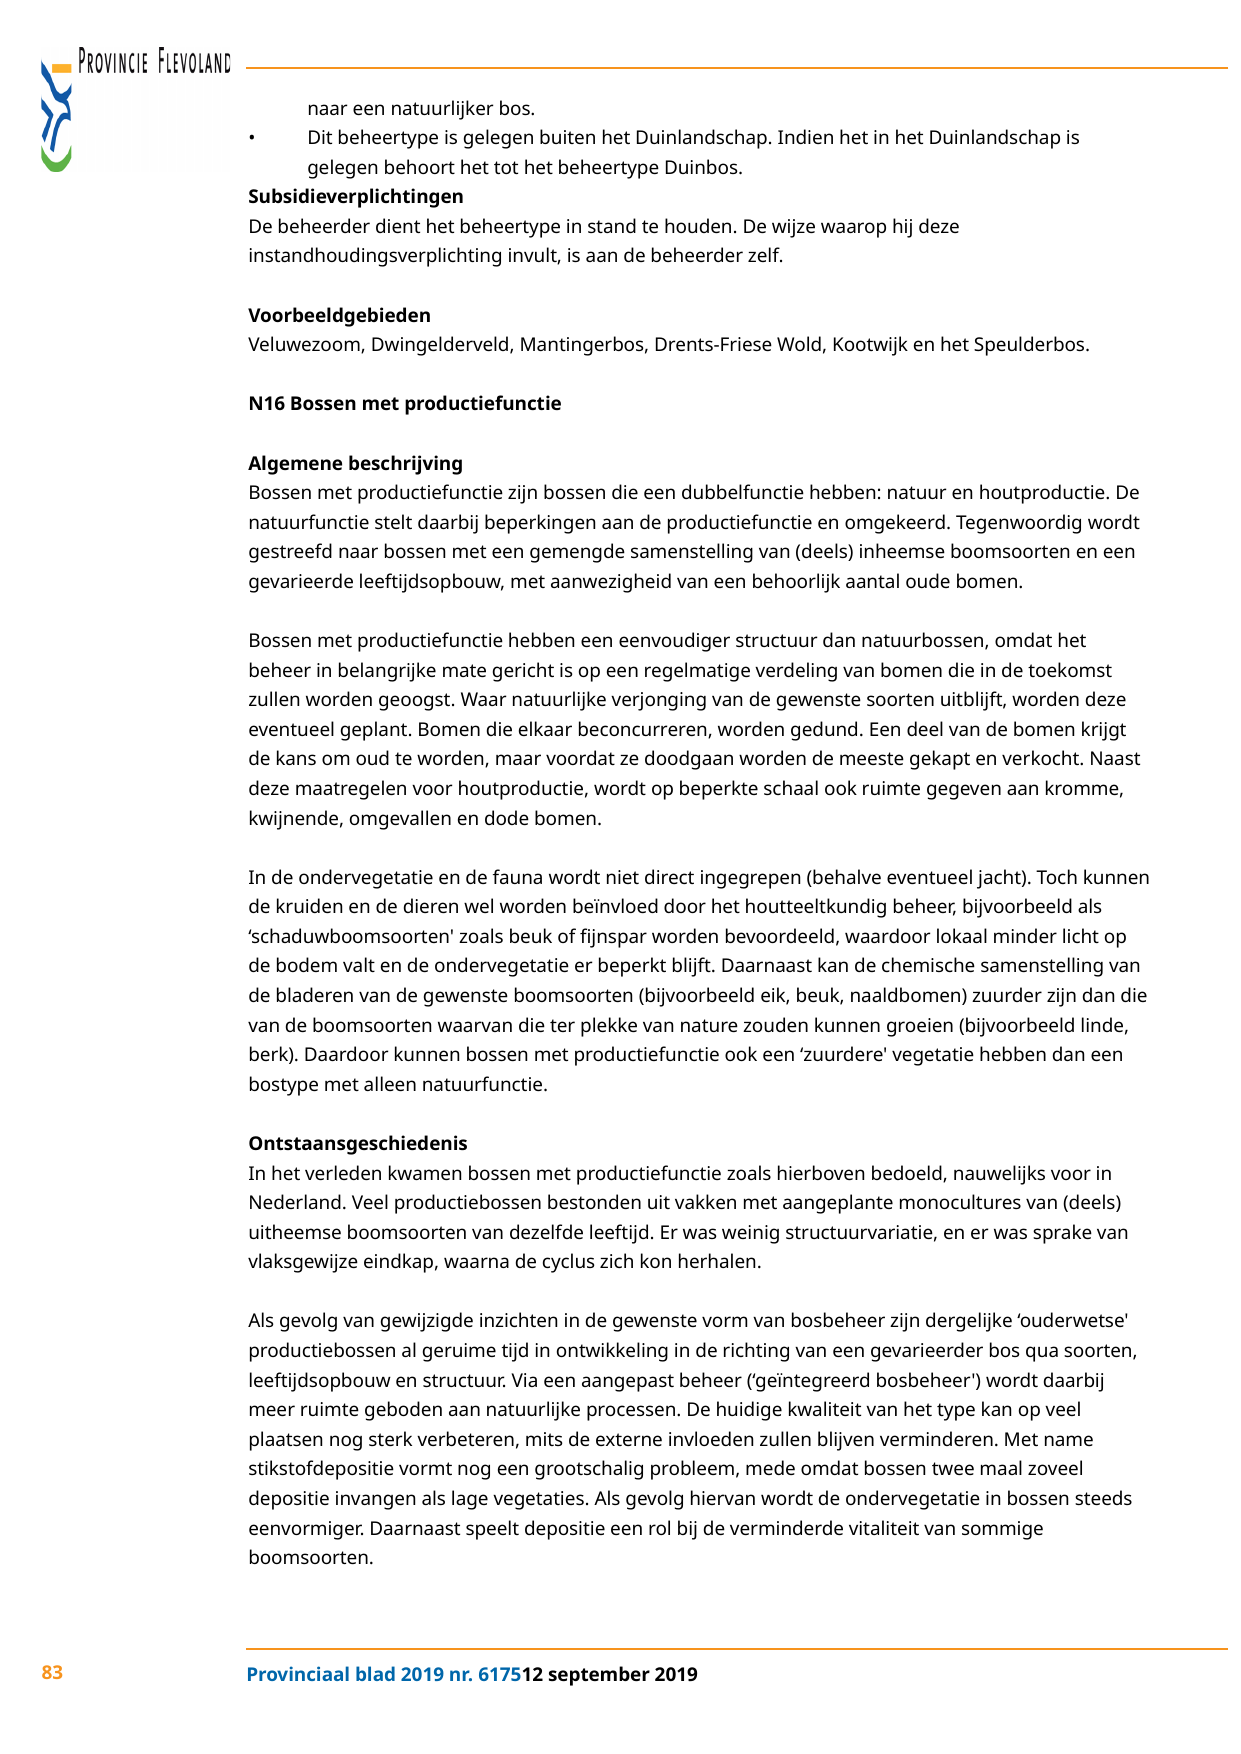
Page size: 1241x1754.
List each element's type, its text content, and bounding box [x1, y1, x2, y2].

list Dit beheertype is gelegen buiten het Duinlandschap. Indien het in het Duinlandschap is gelegen behoort het tot het beheertype Duinbos. [248, 124, 1152, 180]
text In het verleden kwamen bossen met productiefunctie zoals hierboven bedoeld, nauwelijks voor in Nederland. Veel productiebossen bestonden uit vakken met aangeplante monocultures van (deels) uitheemse boomsoorten van dezelfde leeftijd. Er was weinig structuurvariatie, en er was sprake van vlaksgewijze eindkap, waarna de cyclus zich kon herhalen. [248, 1160, 1152, 1274]
list naar een natuurlijker bos. [248, 95, 1152, 121]
text In de ondervegetatie en de fauna wordt niet direct ingegrepen (behalve eventueel jacht). Toch kunnen de kruiden en de dieren wel worden beïnvloed door het houtteeltkundig beheer, bijvoorbeeld als ‘schaduwboomsoorten' zoals beuk of fijnspar worden bevoordeeld, waardoor lokaal minder licht op de bodem valt en de ondervegetatie er beperkt blijft. Daarnaast kan de chemische samenstelling van de bladeren van de gewenste boomsoorten (bijvoorbeeld eik, beuk, naaldbomen) zuurder zijn dan die van de boomsoorten waarvan die ter plekke van nature zouden kunnen groeien (bijvoorbeeld linde, berk). Daardoor kunnen bossen met productiefunctie ook een ‘zuurdere' vegetatie hebben dan een bostype met alleen natuurfunctie. [248, 864, 1152, 1097]
text Bossen met productiefunctie hebben een eenvoudiger structuur dan natuurbossen, omdat het beheer in belangrijke mate gericht is op een regelmatige verdeling van bomen die in de toekomst zullen worden geoogst. Waar natuurlijke verjonging van de gewenste soorten uitblijft, worden deze eventueel geplant. Bomen die elkaar beconcurreren, worden gedund. Een deel van de bomen krijgt de kans om oud te worden, maar voordat ze doodgaan worden de meeste gekapt en verkocht. Naast deze maatregelen voor houtproductie, wordt op beperkte schaal ook ruimte gegeven aan kromme, kwijnende, omgevallen en dode bomen. [248, 627, 1152, 831]
text Algemene beschrijving [248, 450, 1152, 476]
text Veluwezoom, Dwingelderveld, Mantingerbos, Drents-Friese Wold, Kootwijk en het Speulderbos. [248, 331, 1152, 357]
text Subsidieverplichtingen [248, 183, 1152, 209]
text Bossen met productiefunctie zijn bossen die een dubbelfunctie hebben: natuur en houtproductie. De natuurfunctie stelt daarbij beperkingen aan de productiefunctie en omgekeerd. Tegenwoordig wordt gestreefd naar bossen met een gemengde samenstelling van (deels) inheemse boomsoorten en een gevarieerde leeftijdsopbouw, met aanwezigheid van een behoorlijk aantal oude bomen. [248, 479, 1152, 594]
text De beheerder dient het beheertype in stand te houden. De wijze waarop hij deze instandhoudingsverplichting invult, is aan de beheerder zelf. [248, 213, 1152, 268]
text Voorbeeldgebieden [248, 302, 1152, 328]
text Als gevolg van gewijzigde inzichten in de gewenste vorm van bosbeheer zijn dergelijke ‘ouderwetse' productiebossen al geruime tijd in ontwikkeling in de richting van een gevarieerder bos qua soorten, leeftijdsopbouw en structuur. Via een aangepast beheer (‘geïntegreerd bosbeheer') wordt daarbij meer ruimte geboden aan natuurlijke processen. De huidige kwaliteit van het type kan op veel plaatsen nog sterk verbeteren, mits de externe invloeden zullen blijven verminderen. Met name stikstofdepositie vormt nog een grootschalig probleem, mede omdat bossen twee maal zoveel depositie invangen als lage vegetaties. Als gevolg hiervan wordt de ondervegetatie in bossen steeds eenvormiger. Daarnaast speelt depositie een rol bij de verminderde vitaliteit van sommige boomsoorten. [248, 1308, 1152, 1570]
picture [41, 47, 231, 172]
text N16 Bossen met productiefunctie [248, 391, 1152, 416]
text Ontstaansgeschiedenis [248, 1130, 1152, 1156]
